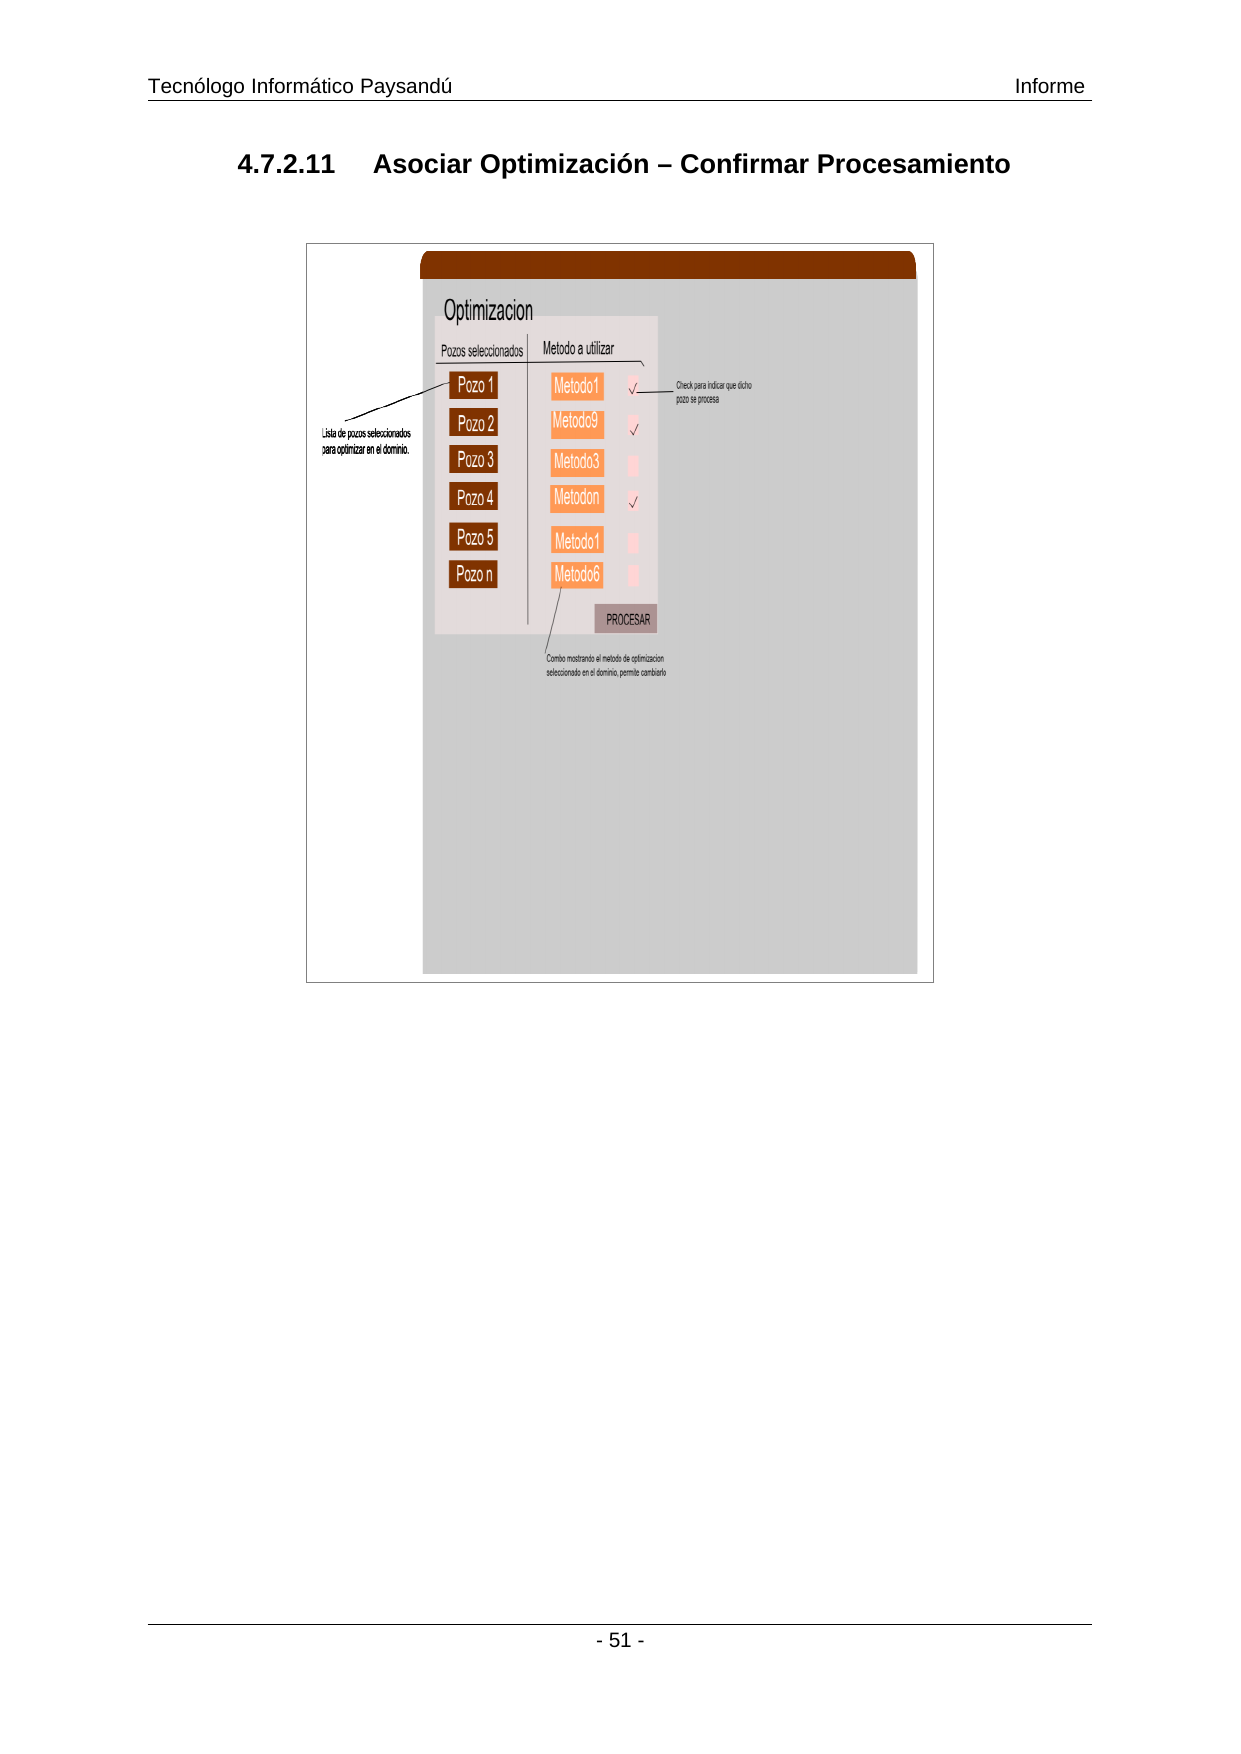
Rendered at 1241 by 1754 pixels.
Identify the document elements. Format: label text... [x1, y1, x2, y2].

picture [322, 251, 918, 974]
subtitle Asociar Optimización – Confirmar Procesamiento [237, 148, 1092, 179]
